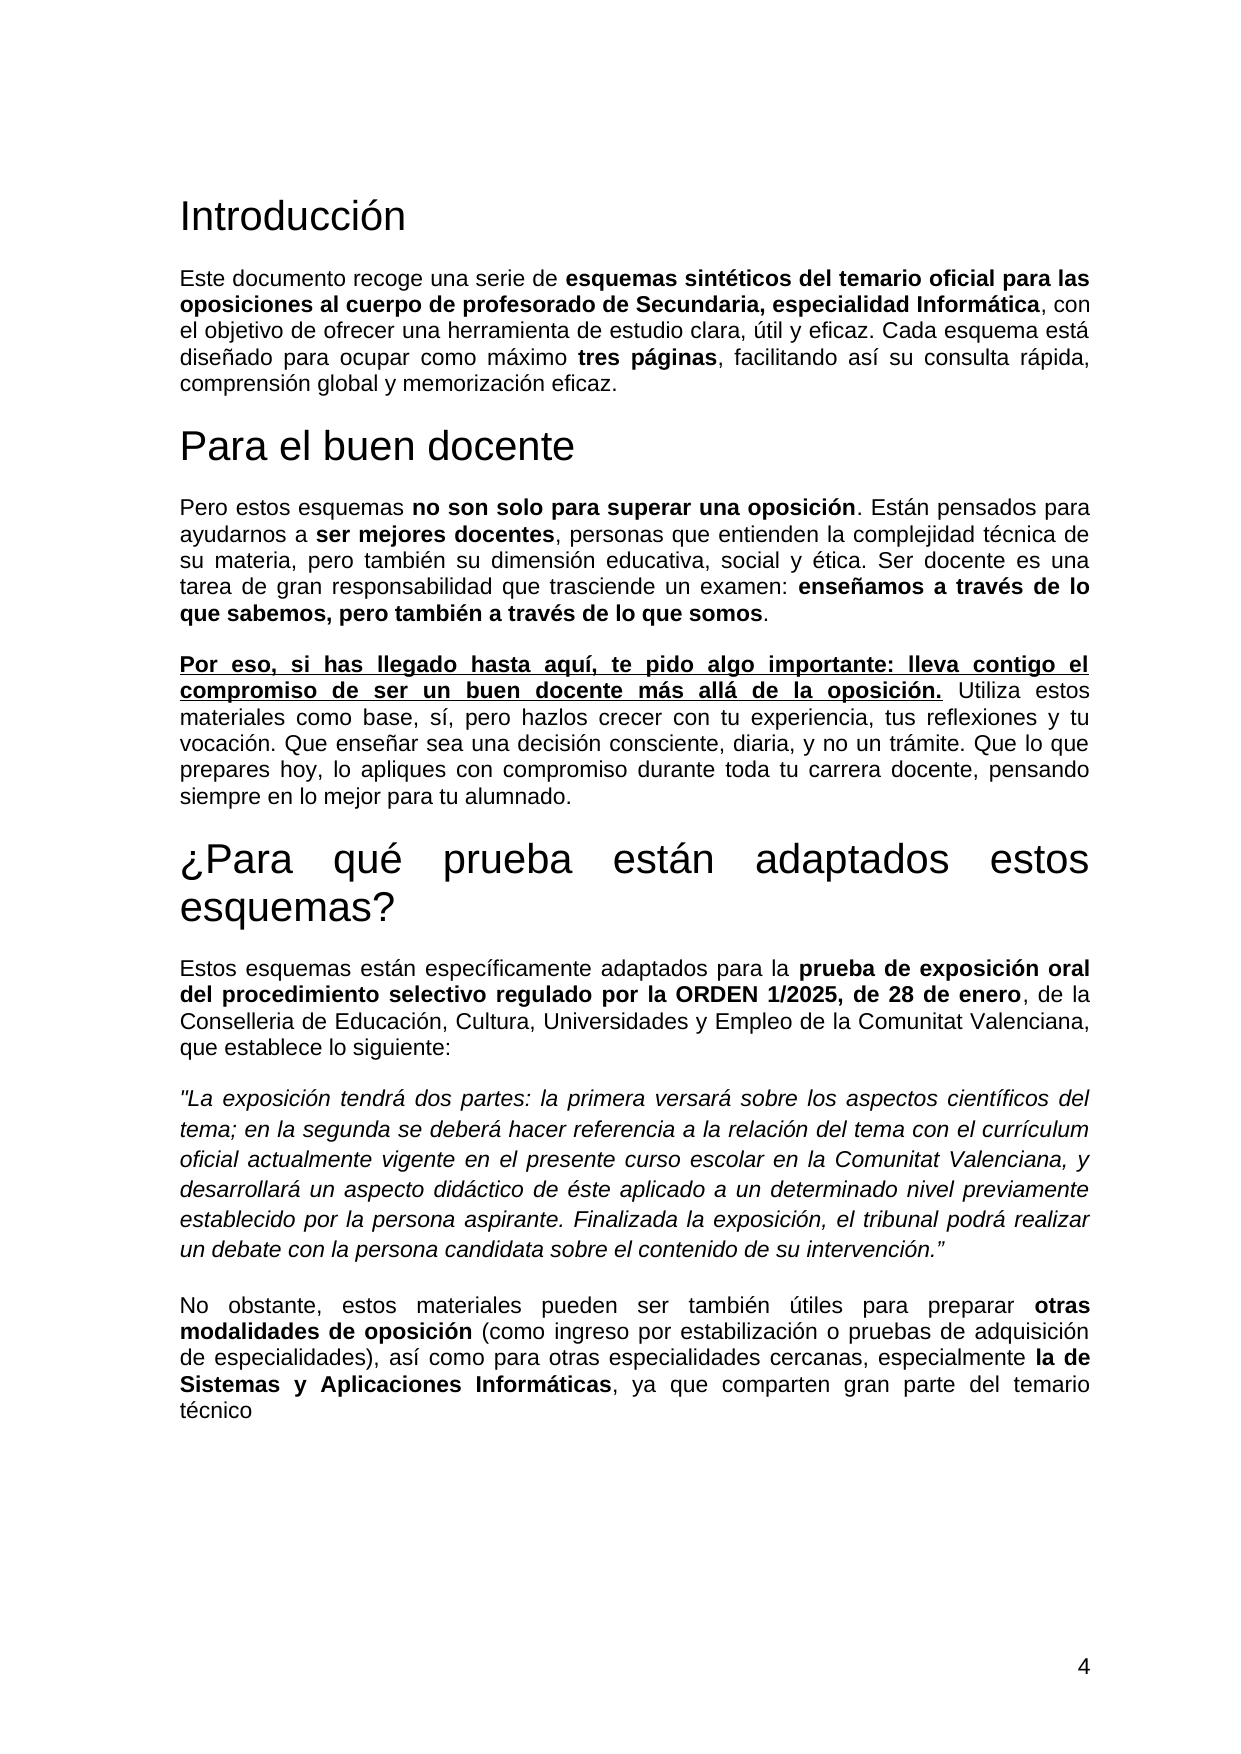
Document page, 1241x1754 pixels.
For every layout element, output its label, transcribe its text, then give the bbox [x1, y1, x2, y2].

text Por eso, si has llegado hasta aquí, te pido algo importante: lleva contigo el compromiso de ser un buen docente más allá de la oposición. Utiliza estos materiales como base, sí, pero hazlos crecer con tu experiencia, tus reflexiones y tu vocación. Que enseñar sea una decisión consciente, diaria, y no un trámite. Que lo que prepares hoy, lo apliques con compromiso durante toda tu carrera docente, pensando siempre en lo mejor para tu alumnado. [179, 651, 1090, 809]
text Estos esquemas están específicamente adaptados para la prueba de exposición oral del procedimiento selectivo regulado por la ORDEN 1/2025, de 28 de enero, de la Conselleria de Educación, Cultura, Universidades y Empleo de la Comunitat Valenciana, que establece lo siguiente: [179, 955, 1090, 1060]
subtitle Introducción [179, 192, 1090, 239]
text Este documento recoge una serie de esquemas sintéticos del temario oficial para las oposiciones al cuerpo de profesorado de Secundaria, especialidad Informática, con el objetivo de ofrecer una herramienta de estudio clara, útil y eficaz. Cada esquema está diseñado para ocupar como máximo tres páginas, facilitando así su consulta rápida, comprensión global y memorización eficaz. [179, 264, 1090, 396]
text Pero estos esquemas no son solo para superar una oposición. Están pensados para ayudarnos a ser mejores docentes, personas que entienden la complejidad técnica de su materia, pero también su dimensión educativa, social y ética. Ser docente es una tarea de gran responsabilidad que trasciende un examen: enseñamos a través de lo que sabemos, pero también a través de lo que somos. [179, 494, 1090, 626]
text No obstante, estos materiales pueden ser también útiles para preparar otras modalidades de oposición (como ingreso por estabilización o pruebas de adquisición de especialidades), así como para otras especialidades cercanas, especialmente la de Sistemas y Aplicaciones Informáticas, ya que comparten gran parte del temario técnico [179, 1292, 1090, 1423]
text "La exposición tendrá dos partes: la primera versará sobre los aspectos científicos del tema; en la segunda se deberá hacer referencia a la relación del tema con el currículum oficial actualmente vigente en el presente curso escolar en la Comunitat Valenciana, y desarrollará un aspecto didáctico de éste aplicado a un determinado nivel previamente establecido por la persona aspirante. Finalizada la exposición, el tribunal podrá realizar un debate con la persona candidata sobre el contenido de su intervención.” [179, 1085, 1090, 1263]
subtitle Para el buen docente [179, 421, 1090, 469]
subtitle ¿Para qué prueba están adaptados estos esquemas? [179, 834, 1090, 930]
